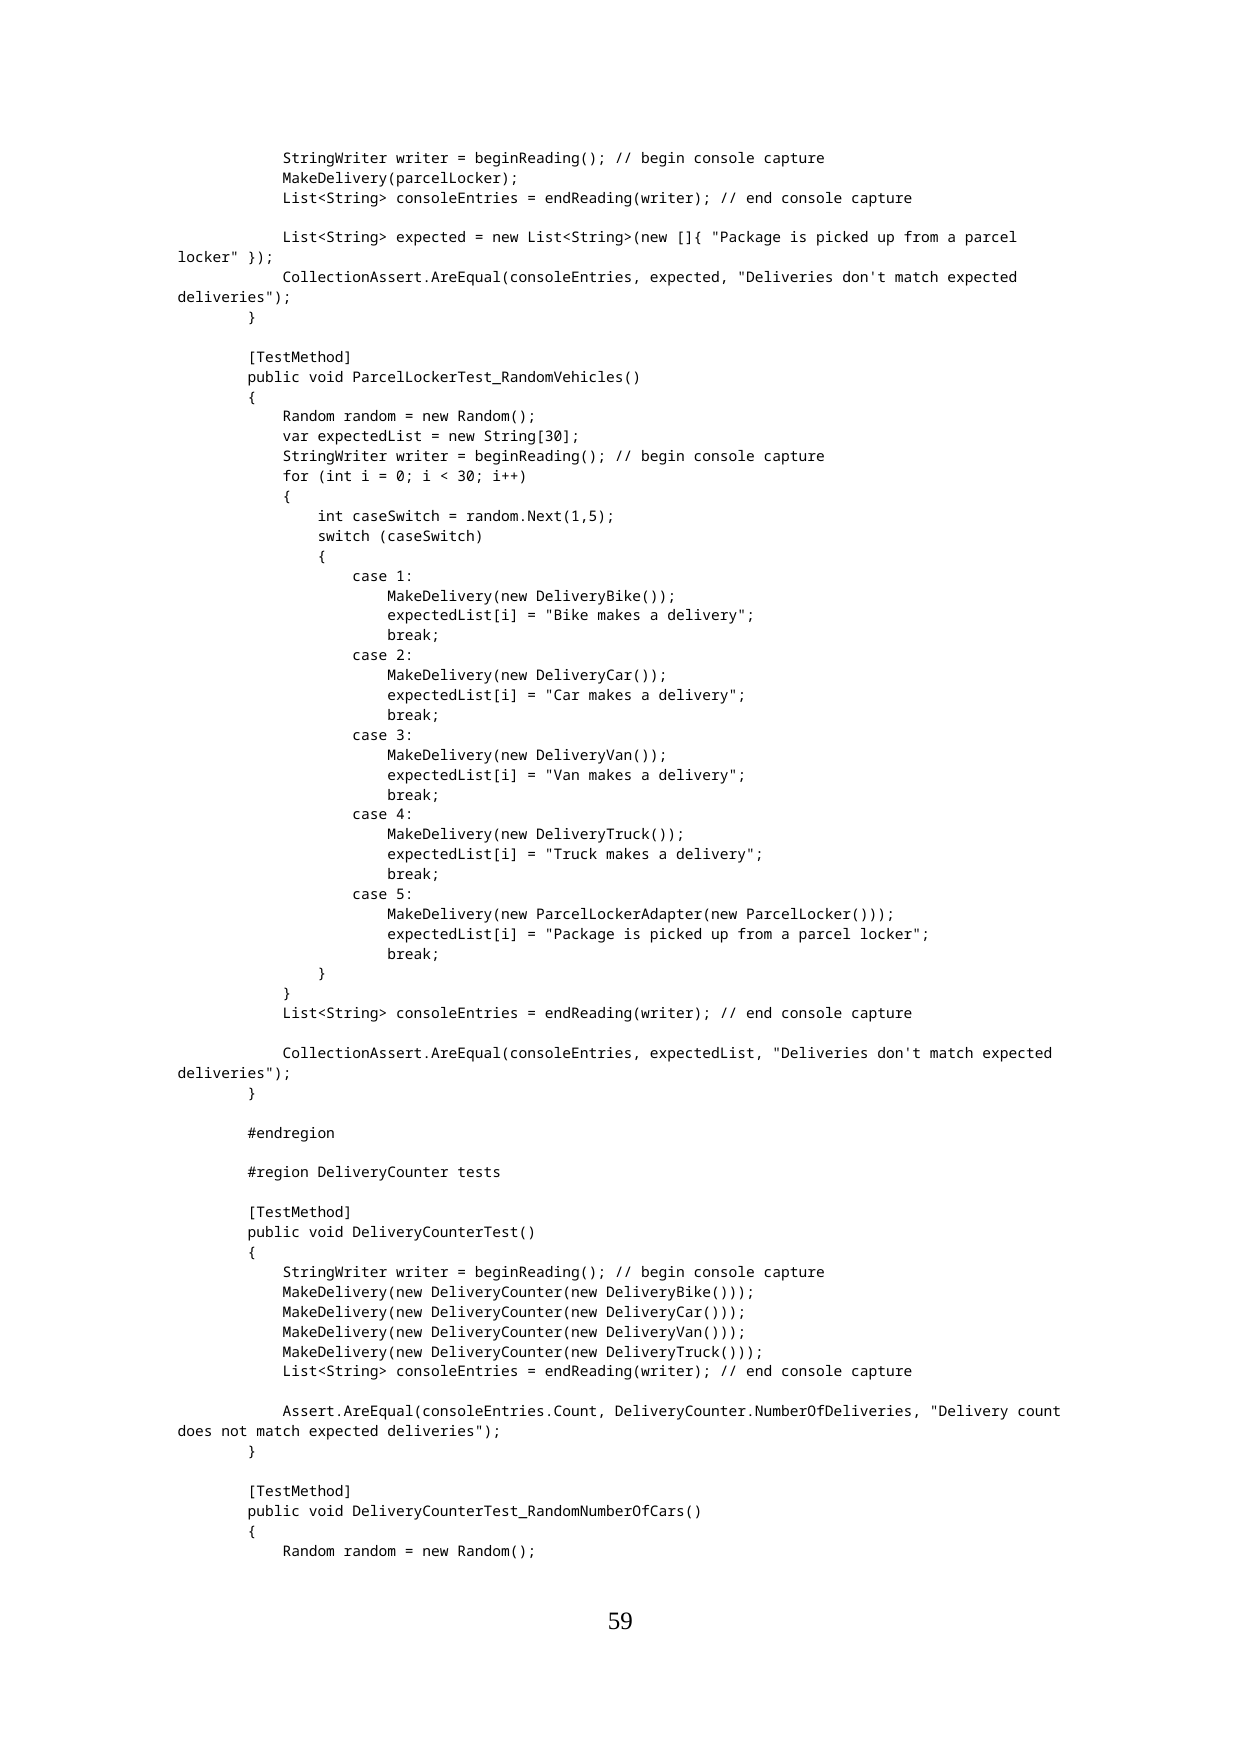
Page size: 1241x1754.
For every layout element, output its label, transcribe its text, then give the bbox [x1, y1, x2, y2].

text StringWriter writer = beginReading(); // begin console capture [177, 446, 1063, 466]
text expectedList[i] = "Van makes a delivery"; [177, 764, 1063, 784]
text MakeDelivery(new DeliveryBike()); [177, 585, 1063, 605]
text expectedList[i] = "Bike makes a delivery"; [177, 605, 1063, 625]
text { [177, 386, 1063, 406]
text MakeDelivery(new DeliveryCounter(new DeliveryVan())); [177, 1321, 1063, 1341]
text MakeDelivery(new DeliveryTruck()); [177, 824, 1063, 844]
text public void ParcelLockerTest_RandomVehicles() [177, 366, 1063, 386]
text } [177, 307, 1063, 327]
text expectedList[i] = "Package is picked up from a parcel locker"; [177, 923, 1063, 943]
text case 4: [177, 804, 1063, 824]
text for (int i = 0; i < 30; i++) [177, 466, 1063, 486]
text } [177, 1441, 1063, 1461]
text CollectionAssert.AreEqual(consoleEntries, expectedList, "Deliveries don't match expected deliveries"); [177, 1043, 1063, 1083]
text expectedList[i] = "Truck makes a delivery"; [177, 844, 1063, 864]
text MakeDelivery(new ParcelLockerAdapter(new ParcelLocker())); [177, 904, 1063, 923]
text #endregion [177, 1122, 1063, 1142]
text break; [177, 705, 1063, 724]
text List<String> consoleEntries = endReading(writer); // end console capture [177, 187, 1063, 207]
text [TestMethod] [177, 1202, 1063, 1222]
text } [177, 983, 1063, 1003]
text public void DeliveryCounterTest() [177, 1222, 1063, 1242]
text Random random = new Random(); [177, 406, 1063, 426]
text [TestMethod] [177, 347, 1063, 366]
text { [177, 486, 1063, 506]
text MakeDelivery(new DeliveryCar()); [177, 665, 1063, 685]
text case 1: [177, 565, 1063, 585]
text break; [177, 784, 1063, 804]
text MakeDelivery(parcelLocker); [177, 167, 1063, 187]
text var expectedList = new String[30]; [177, 426, 1063, 446]
text } [177, 1083, 1063, 1103]
text case 5: [177, 884, 1063, 904]
text break; [177, 864, 1063, 884]
text Random random = new Random(); [177, 1540, 1063, 1560]
text { [177, 1242, 1063, 1262]
text CollectionAssert.AreEqual(consoleEntries, expected, "Deliveries don't match expected deliveries"); [177, 267, 1063, 307]
text case 2: [177, 645, 1063, 665]
text { [177, 1520, 1063, 1540]
text expectedList[i] = "Car makes a delivery"; [177, 685, 1063, 705]
text public void DeliveryCounterTest_RandomNumberOfCars() [177, 1501, 1063, 1520]
text MakeDelivery(new DeliveryCounter(new DeliveryBike())); [177, 1282, 1063, 1302]
text case 3: [177, 724, 1063, 744]
text StringWriter writer = beginReading(); // begin console capture [177, 148, 1063, 167]
text List<String> consoleEntries = endReading(writer); // end console capture [177, 1361, 1063, 1381]
text List<String> consoleEntries = endReading(writer); // end console capture [177, 1003, 1063, 1023]
text MakeDelivery(new DeliveryVan()); [177, 744, 1063, 764]
text int caseSwitch = random.Next(1,5); [177, 506, 1063, 526]
text Assert.AreEqual(consoleEntries.Count, DeliveryCounter.NumberOfDeliveries, "Delivery count does not match expected deliveries"); [177, 1401, 1063, 1441]
text break; [177, 943, 1063, 963]
text { [177, 546, 1063, 565]
text #region DeliveryCounter tests [177, 1162, 1063, 1182]
text switch (caseSwitch) [177, 526, 1063, 546]
text MakeDelivery(new DeliveryCounter(new DeliveryTruck())); [177, 1341, 1063, 1361]
text [TestMethod] [177, 1481, 1063, 1501]
text MakeDelivery(new DeliveryCounter(new DeliveryCar())); [177, 1302, 1063, 1321]
text break; [177, 625, 1063, 645]
text List<String> expected = new List<String>(new []{ "Package is picked up from a parcel locker" }); [177, 227, 1063, 267]
text } [177, 963, 1063, 983]
text StringWriter writer = beginReading(); // begin console capture [177, 1262, 1063, 1282]
